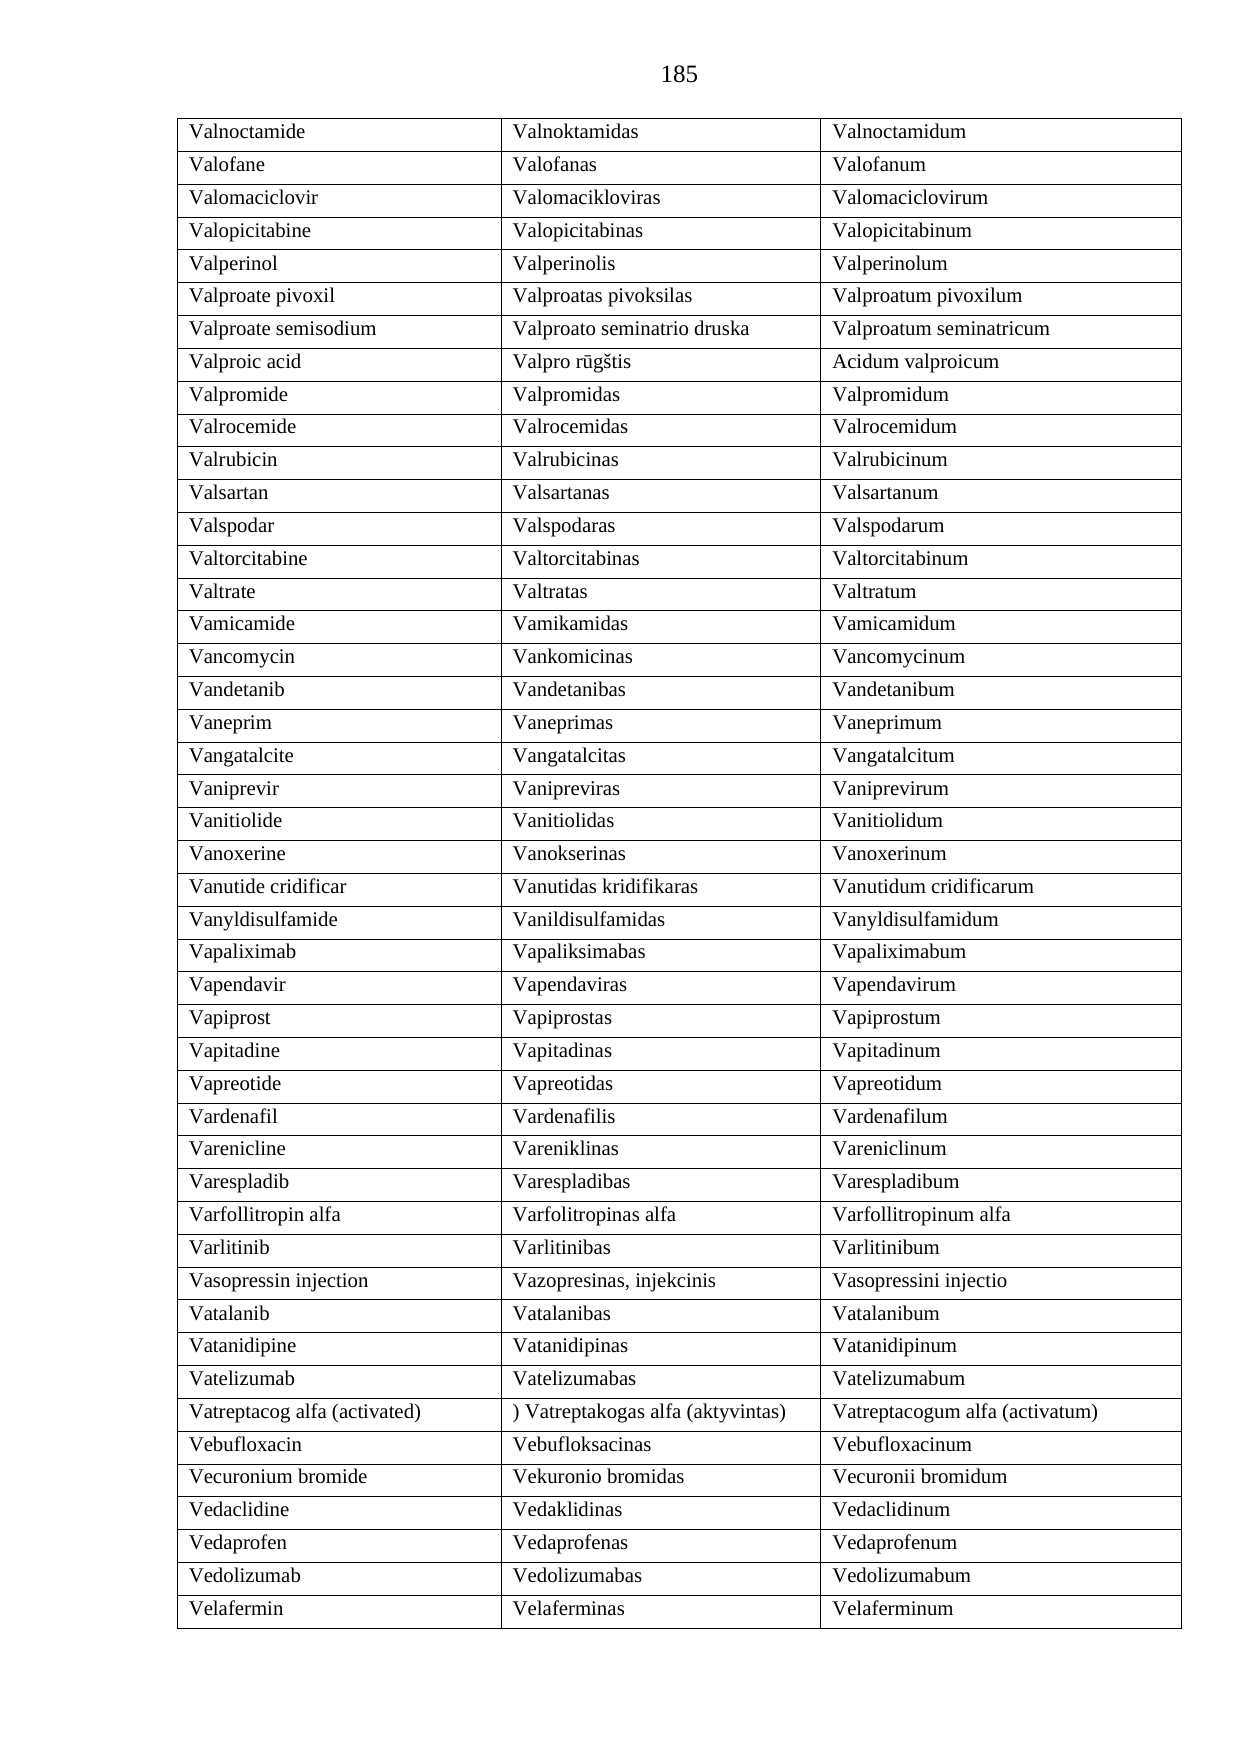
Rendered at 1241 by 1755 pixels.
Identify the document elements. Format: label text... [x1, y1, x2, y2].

table_cell Valproate pivoxil [178, 283, 501, 315]
table_cell Vatalanib [178, 1300, 501, 1332]
table_cell Valopicitabine [178, 218, 501, 249]
table_cell Valomaciclovir [178, 185, 501, 217]
table_cell Vancomycin [178, 644, 501, 676]
table_cell Valproic acid [178, 349, 501, 381]
table_cell Vebufloxacinum [821, 1432, 1181, 1463]
table_cell Vatanidipine [178, 1333, 501, 1365]
table_cell Valpro rūgštis [502, 349, 820, 381]
table_cell Vanutidum cridificarum [821, 874, 1181, 906]
table_cell Vaneprim [178, 710, 501, 742]
table_cell Vapendavirum [821, 972, 1181, 1004]
table_cell Valtorcitabinum [821, 546, 1181, 577]
table_cell Valperinolum [821, 250, 1181, 282]
table_cell Valofanum [821, 152, 1181, 184]
table_cell Vanoxerinum [821, 841, 1181, 873]
table_cell Vangatalcite [178, 743, 501, 774]
table_cell Valspodarum [821, 513, 1181, 545]
table_cell Vamikamidas [502, 611, 820, 643]
table_cell Valrubicinas [502, 447, 820, 479]
table_cell Valpromide [178, 382, 501, 413]
table_cell Valproatas pivoksilas [502, 283, 820, 315]
table_cell Vatelizumabum [821, 1366, 1181, 1398]
table_cell Valrubicin [178, 447, 501, 479]
table_cell Vapaliksimabas [502, 940, 820, 971]
table_cell Vapendaviras [502, 972, 820, 1004]
table_cell Valnoctamide [178, 119, 501, 151]
table_cell Varenicline [178, 1136, 501, 1168]
table_cell Valofanas [502, 152, 820, 184]
table_cell Valperinolis [502, 250, 820, 282]
table_cell Vatanidipinas [502, 1333, 820, 1365]
table_cell Vedaprofenas [502, 1530, 820, 1562]
table_cell Valnoktamidas [502, 119, 820, 151]
table_cell Valpromidas [502, 382, 820, 413]
table_cell Valperinol [178, 250, 501, 282]
table_cell Valspodar [178, 513, 501, 545]
table_cell Valomacikloviras [502, 185, 820, 217]
table_cell Vasopressin injection [178, 1268, 501, 1299]
table_cell Vapiprost [178, 1005, 501, 1037]
table_cell Vekuronio bromidas [502, 1465, 820, 1496]
table_cell Valtorcitabinas [502, 546, 820, 577]
table_cell Vangatalcitum [821, 743, 1181, 774]
table_cell Varfollitropinum alfa [821, 1202, 1181, 1234]
table_cell Vanyldisulfamide [178, 907, 501, 938]
table_cell Vedaclidine [178, 1497, 501, 1529]
table_cell Varlitinib [178, 1235, 501, 1267]
table_cell Valpromidum [821, 382, 1181, 413]
table_cell Vamicamidum [821, 611, 1181, 643]
table_cell Vedolizumab [178, 1563, 501, 1595]
table_cell Valproate semisodium [178, 316, 501, 348]
table_cell Valsartanum [821, 480, 1181, 512]
table_cell Vanipreviras [502, 775, 820, 807]
table_cell Vapreotide [178, 1071, 501, 1102]
table_cell Vebufloxacin [178, 1432, 501, 1463]
table_cell Vedaprofenum [821, 1530, 1181, 1562]
table_cell Vapiprostum [821, 1005, 1181, 1037]
table_cell Vapaliximab [178, 940, 501, 971]
table_cell Varfollitropin alfa [178, 1202, 501, 1234]
table_cell Vanoxerine [178, 841, 501, 873]
table_cell Vankomicinas [502, 644, 820, 676]
table_cell Valsartan [178, 480, 501, 512]
table_cell ) Vatreptakogas alfa (aktyvintas) [502, 1399, 820, 1431]
table_cell Valomaciclovirum [821, 185, 1181, 217]
table_cell Vasopressini injectio [821, 1268, 1181, 1299]
table_cell Vanokserinas [502, 841, 820, 873]
table_cell Valproatum seminatricum [821, 316, 1181, 348]
table_cell Vaniprevir [178, 775, 501, 807]
table_cell Valspodaras [502, 513, 820, 545]
table_cell Vanitiolide [178, 808, 501, 840]
table_cell Vaneprimas [502, 710, 820, 742]
table_cell Acidum valproicum [821, 349, 1181, 381]
table_cell Velaferminum [821, 1596, 1181, 1627]
table_cell Vatelizumab [178, 1366, 501, 1398]
table_cell Vaneprimum [821, 710, 1181, 742]
table_cell Varespladibum [821, 1169, 1181, 1201]
table_cell Valopicitabinum [821, 218, 1181, 249]
table_cell Vandetanibum [821, 677, 1181, 709]
table_cell Vardenafilum [821, 1104, 1181, 1135]
table_cell Vanildisulfamidas [502, 907, 820, 938]
table_cell Velafermin [178, 1596, 501, 1627]
table_cell Vecuronii bromidum [821, 1465, 1181, 1496]
table_cell Valtrate [178, 579, 501, 610]
table_cell Varespladib [178, 1169, 501, 1201]
table_cell Vatalanibas [502, 1300, 820, 1332]
table_cell Vatanidipinum [821, 1333, 1181, 1365]
table_cell Valtratas [502, 579, 820, 610]
table_cell Vapaliximabum [821, 940, 1181, 971]
table_cell Valrubicinum [821, 447, 1181, 479]
table_cell Vebufloksacinas [502, 1432, 820, 1463]
table_cell Vedaklidinas [502, 1497, 820, 1529]
table_cell Vandetanibas [502, 677, 820, 709]
table_cell Valrocemidum [821, 415, 1181, 446]
table_cell Vatalanibum [821, 1300, 1181, 1332]
table_cell Vanutide cridificar [178, 874, 501, 906]
table_cell Varlitinibas [502, 1235, 820, 1267]
table_cell Valrocemide [178, 415, 501, 446]
table_cell Vancomycinum [821, 644, 1181, 676]
table_cell Valsartanas [502, 480, 820, 512]
table_cell Vareniklinas [502, 1136, 820, 1168]
table_cell Vanutidas kridifikaras [502, 874, 820, 906]
table_cell Vatreptacog alfa (activated) [178, 1399, 501, 1431]
table_cell Valproato seminatrio druska [502, 316, 820, 348]
table_cell Varfolitropinas alfa [502, 1202, 820, 1234]
table_cell Vardenafil [178, 1104, 501, 1135]
table_cell Vedaclidinum [821, 1497, 1181, 1529]
table_cell Vatelizumabas [502, 1366, 820, 1398]
table_cell Vatreptacogum alfa (activatum) [821, 1399, 1181, 1431]
table_cell Vapreotidum [821, 1071, 1181, 1102]
table_cell Vedaprofen [178, 1530, 501, 1562]
table_cell Valproatum pivoxilum [821, 283, 1181, 315]
table_cell Vapiprostas [502, 1005, 820, 1037]
table_cell Valtorcitabine [178, 546, 501, 577]
table_cell Vangatalcitas [502, 743, 820, 774]
table_cell Vedolizumabum [821, 1563, 1181, 1595]
table_cell Vapendavir [178, 972, 501, 1004]
table_cell Vapitadine [178, 1038, 501, 1070]
table_cell Varlitinibum [821, 1235, 1181, 1267]
table_cell Varespladibas [502, 1169, 820, 1201]
table_cell Vedolizumabas [502, 1563, 820, 1595]
table_cell Vanitiolidas [502, 808, 820, 840]
table_cell Vareniclinum [821, 1136, 1181, 1168]
table_cell Vandetanib [178, 677, 501, 709]
table_cell Valtratum [821, 579, 1181, 610]
table_cell Vanyldisulfamidum [821, 907, 1181, 938]
table_cell Vecuronium bromide [178, 1465, 501, 1496]
table_cell Valrocemidas [502, 415, 820, 446]
table_cell Vamicamide [178, 611, 501, 643]
table_cell Velaferminas [502, 1596, 820, 1627]
table_cell Valofane [178, 152, 501, 184]
table_cell Vapitadinum [821, 1038, 1181, 1070]
table_cell Vardenafilis [502, 1104, 820, 1135]
table_cell Valnoctamidum [821, 119, 1181, 151]
table_cell Valopicitabinas [502, 218, 820, 249]
table_cell Vanitiolidum [821, 808, 1181, 840]
table_cell Vaniprevirum [821, 775, 1181, 807]
table_cell Vapreotidas [502, 1071, 820, 1102]
table_cell Vapitadinas [502, 1038, 820, 1070]
table_cell Vazopresinas, injekcinis [502, 1268, 820, 1299]
